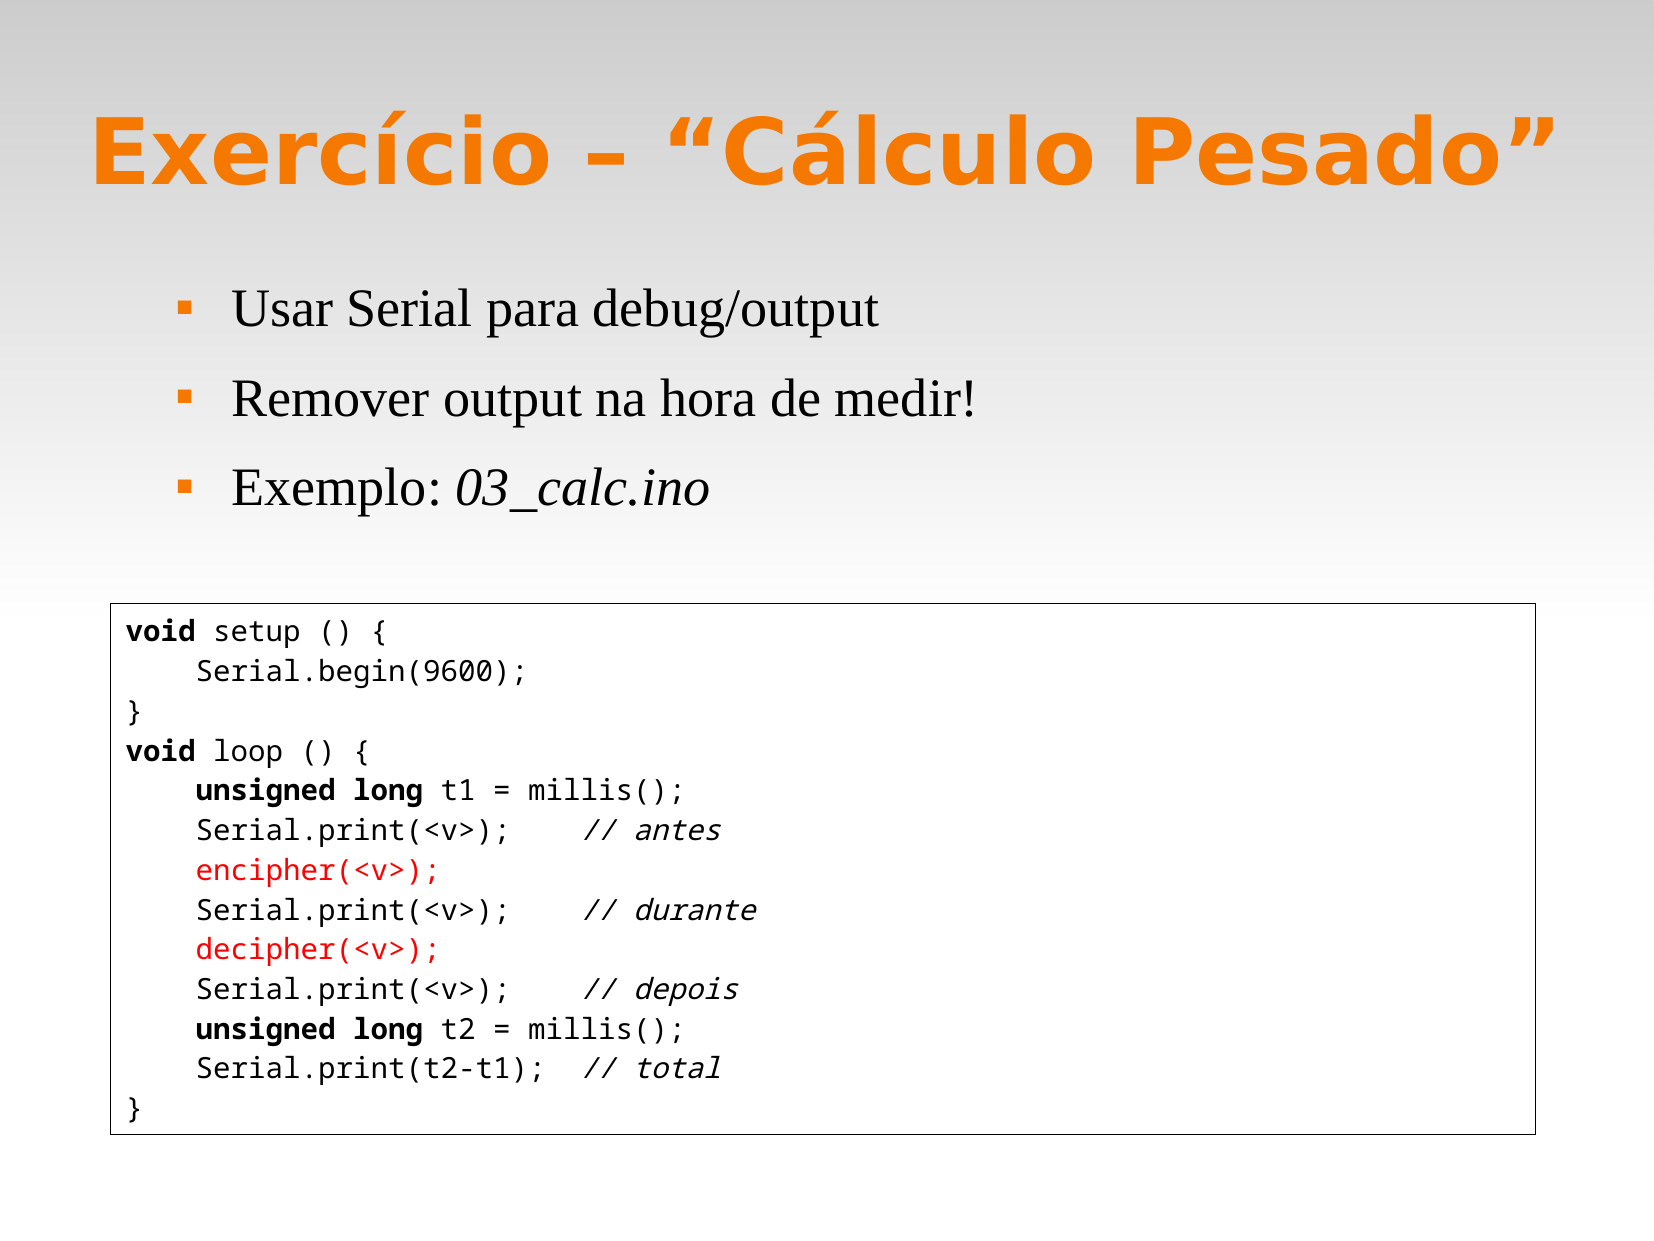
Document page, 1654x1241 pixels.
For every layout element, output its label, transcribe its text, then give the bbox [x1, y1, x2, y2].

list Usar Serial para debug/output Remover output na hora de medir! Exemplo: 03_calc.ino [89, 278, 1576, 1098]
text_box void setup () { Serial.begin(9600); } void loop () { unsigned long t1 = millis(); Serial.print(<v>); // antes encipher(<v>); Serial.print(<v>); // durante decipher(<v>); Serial.print(<v>); // depois unsigned long t2 = millis(); Serial.print(t2-t1); // total } [110, 603, 1536, 1065]
title Exercício – “Cálculo Pesado” [82, 49, 1571, 257]
